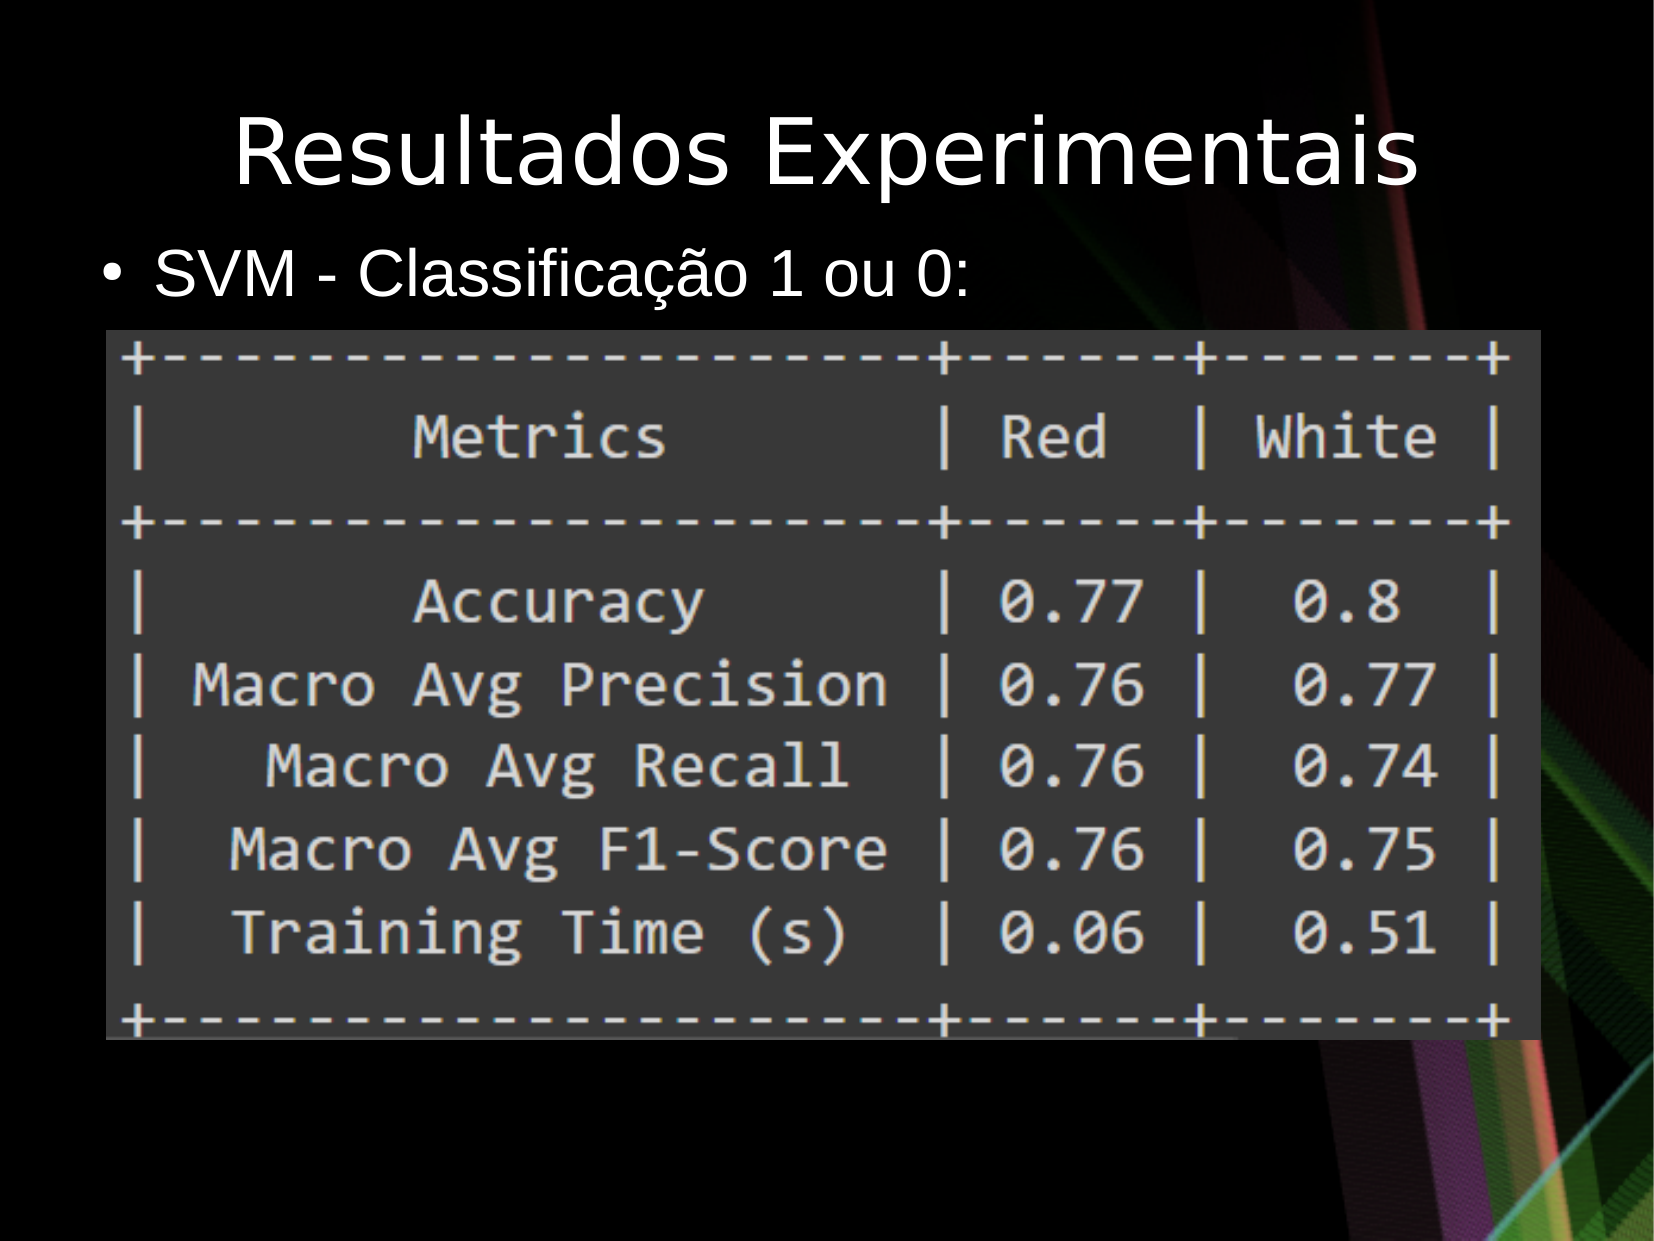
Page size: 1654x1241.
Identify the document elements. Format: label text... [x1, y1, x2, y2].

title Resultados Experimentais [82, 49, 1571, 236]
picture [0, 0, 1654, 1241]
list SVM - Classificação 1 ou 0: [82, 236, 1571, 956]
